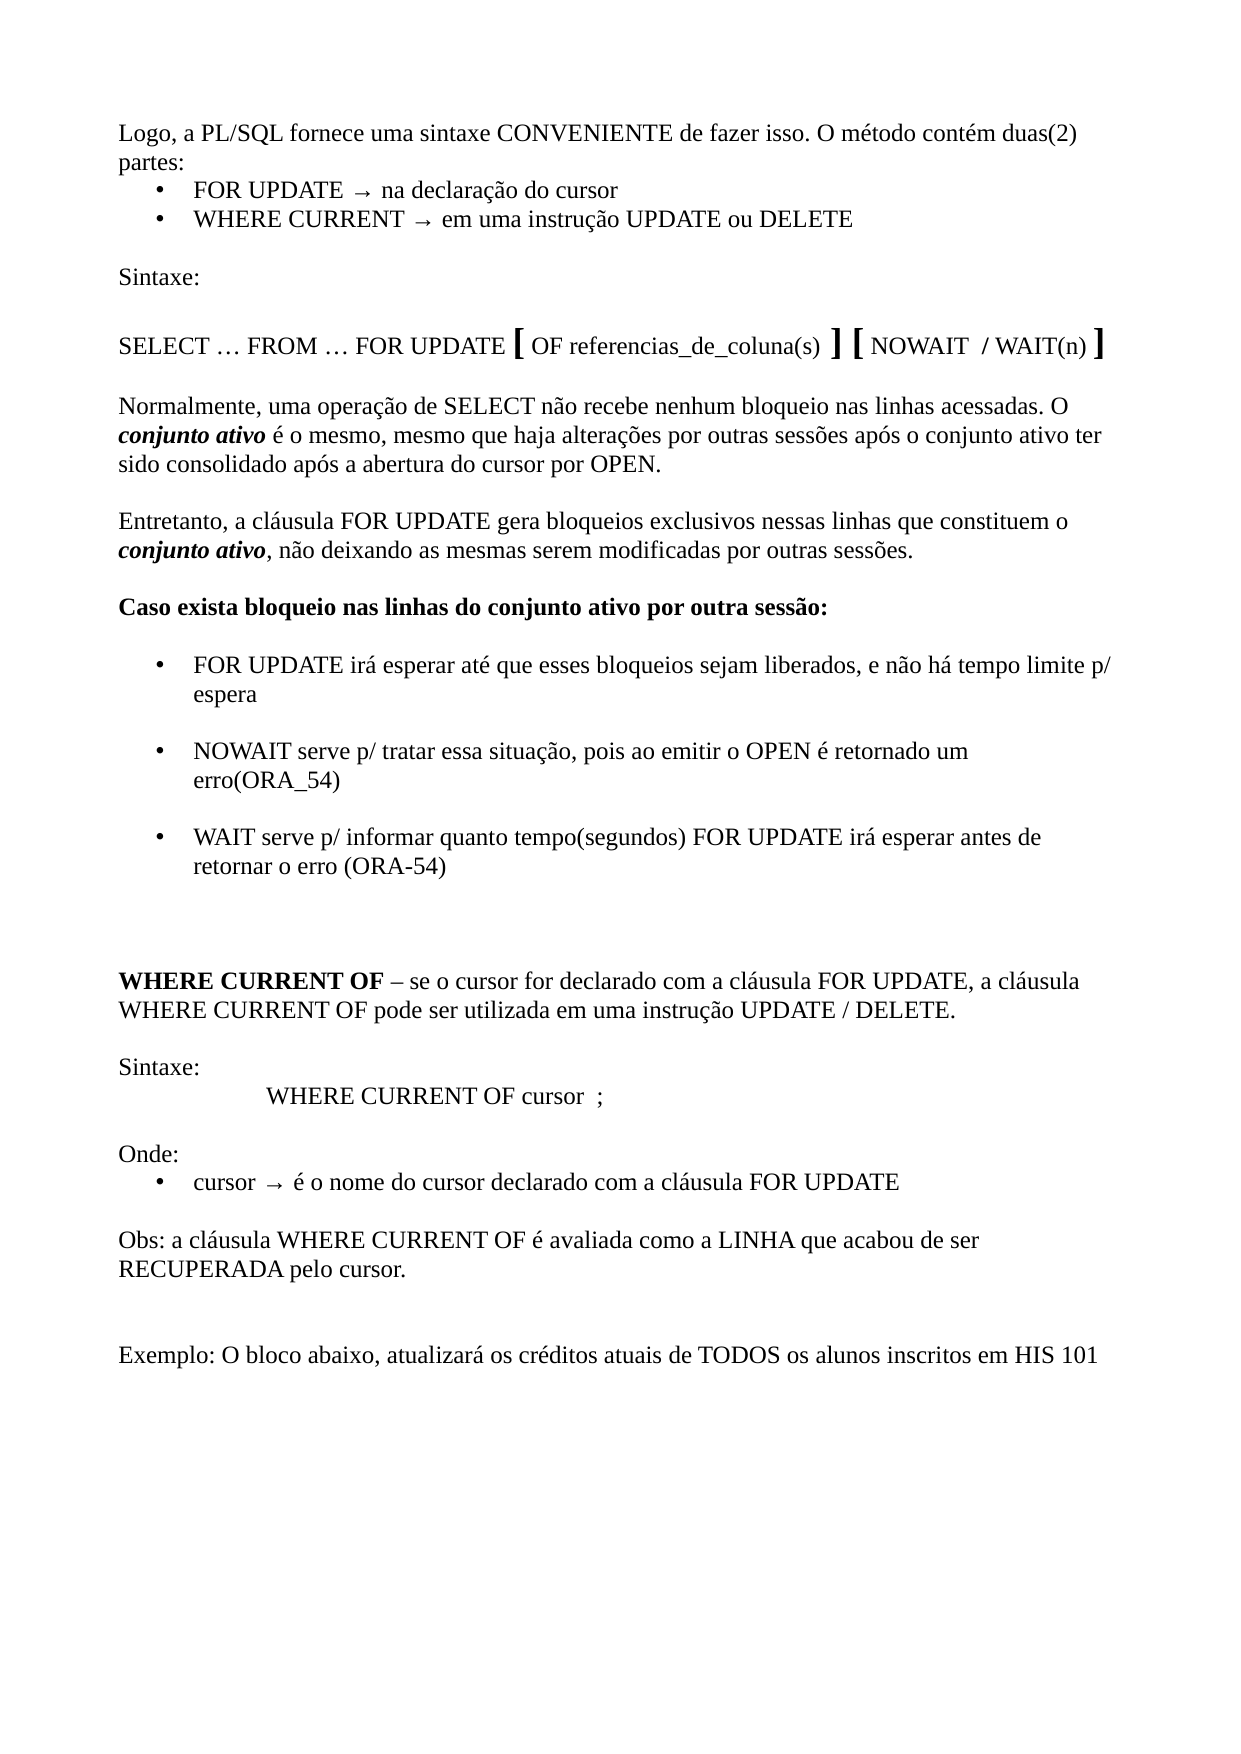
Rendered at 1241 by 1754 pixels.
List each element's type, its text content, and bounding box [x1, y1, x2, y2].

text Sintaxe: [118, 1052, 1122, 1081]
text SELECT … FROM … FOR UPDATE [ OF referencias_de_coluna(s) ] [ NOWAIT / WAIT(n) ] [118, 319, 1122, 362]
text Onde: [118, 1139, 1122, 1167]
text WHERE CURRENT OF – se o cursor for declarado com a cláusula FOR UPDATE, a cláusula WHERE CURRENT OF pode ser utilizada em uma instrução UPDATE / DELETE. [118, 966, 1122, 1024]
list cursor → é o nome do cursor declarado com a cláusula FOR UPDATE [156, 1167, 1122, 1196]
text Logo, a PL/SQL fornece uma sintaxe CONVENIENTE de fazer isso. O método contém duas(2) partes: [118, 118, 1122, 176]
list WAIT serve p/ informar quanto tempo(segundos) FOR UPDATE irá esperar antes de retornar o erro (ORA-54) [156, 822, 1122, 880]
list NOWAIT serve p/ tratar essa situação, pois ao emitir o OPEN é retornado um erro(ORA_54) [156, 736, 1122, 794]
text Obs: a cláusula WHERE CURRENT OF é avaliada como a LINHA que acabou de ser RECUPERADA pelo cursor. [118, 1225, 1122, 1282]
text Exemplo: O bloco abaixo, atualizará os créditos atuais de TODOS os alunos inscritos em HIS 101 [118, 1340, 1122, 1369]
text Sintaxe: [118, 262, 1122, 291]
text Normalmente, uma operação de SELECT não recebe nenhum bloqueio nas linhas acessadas. O conjunto ativo é o mesmo, mesmo que haja alterações por outras sessões após o conjunto ativo ter sido consolidado após a abertura do cursor por OPEN. [118, 391, 1122, 477]
text Caso exista bloqueio nas linhas do conjunto ativo por outra sessão: [118, 592, 1122, 621]
text WHERE CURRENT OF cursor ; [118, 1081, 1122, 1110]
list FOR UPDATE → na declaração do cursor [156, 176, 1122, 204]
list FOR UPDATE irá esperar até que esses bloqueios sejam liberados, e não há tempo limite p/ espera [156, 650, 1122, 707]
text Entretanto, a cláusula FOR UPDATE gera bloqueios exclusivos nessas linhas que constituem o conjunto ativo, não deixando as mesmas serem modificadas por outras sessões. [118, 506, 1122, 564]
list WHERE CURRENT → em uma instrução UPDATE ou DELETE [156, 204, 1122, 233]
